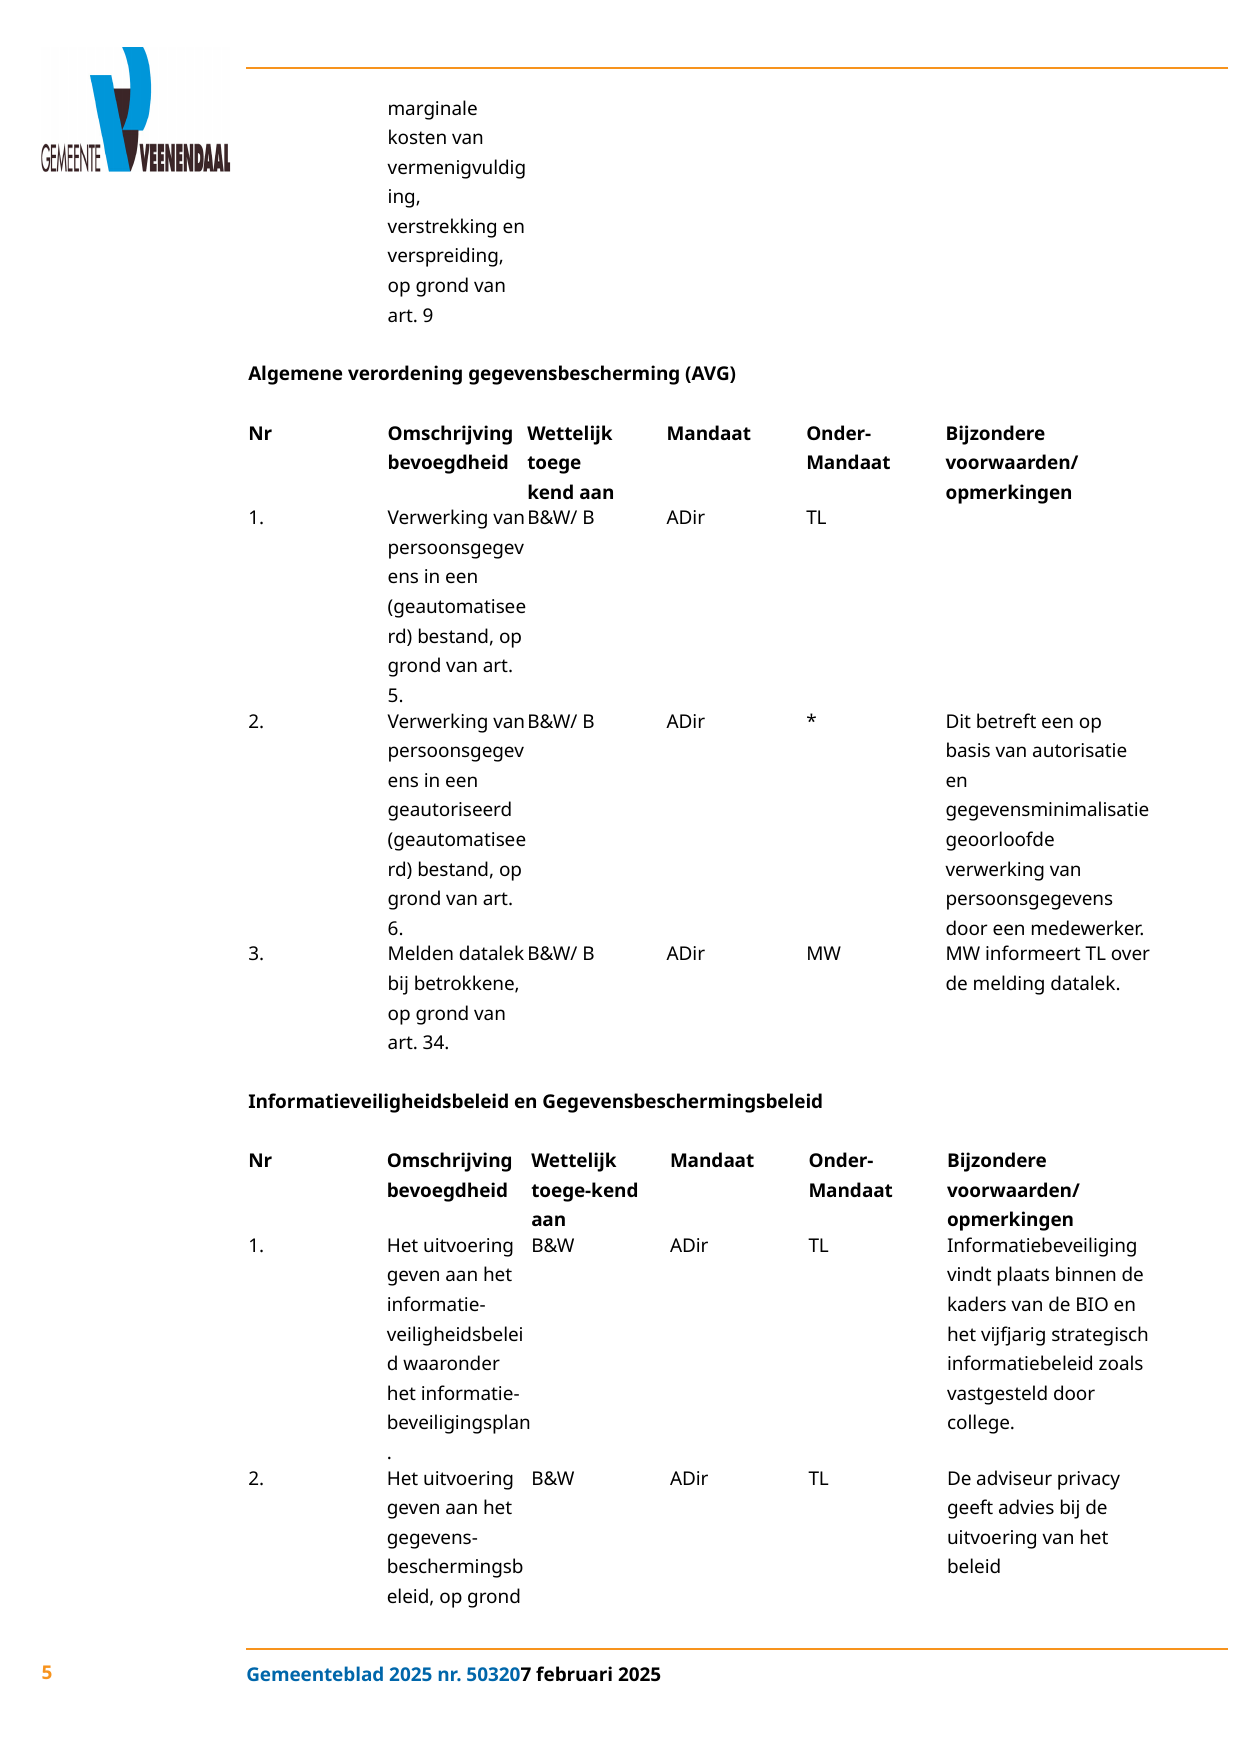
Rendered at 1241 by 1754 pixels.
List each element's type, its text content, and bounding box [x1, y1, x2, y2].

table_header Mandaat [670, 1147, 808, 1232]
picture [41, 47, 130, 172]
table_cell marginale kosten van vermenigvuldiging, verstrekking en verspreiding, op grond van art. 9 [388, 95, 527, 328]
table_header Bijzondere voorwaarden/ opmerkingen [945, 420, 1152, 504]
table_cell Het uitvoering geven aan het gegevens-beschermingsbeleid, op grond [387, 1465, 531, 1609]
table_cell MW informeert TL over de melding datalek. [945, 941, 1152, 1055]
table_cell 1. [248, 1232, 387, 1465]
table_cell ADir [670, 1465, 808, 1609]
table_cell MW [806, 941, 945, 1055]
table_cell * [806, 708, 945, 941]
table_cell 3. [248, 941, 387, 1055]
table_cell TL [808, 1465, 947, 1609]
table_cell B&W [531, 1232, 670, 1465]
table_cell TL [806, 505, 945, 708]
table_cell De adviseur privacy geeft advies bij de uitvoering van het beleid [947, 1465, 1152, 1609]
table_cell Informatiebeveiliging vindt plaats binnen de kaders van de BIO en het vijfjarig strategisch informatiebeleid zoals vastgesteld door college. [947, 1232, 1152, 1465]
table_cell [945, 505, 1152, 708]
table_cell [666, 95, 806, 328]
table_cell B&W/ B [527, 708, 666, 941]
table_cell Verwerking van persoonsgegevens in een geautoriseerd (geautomatiseerd) bestand, op grond van art. 6. [388, 708, 527, 941]
table_cell ADir [666, 505, 806, 708]
table_header Mandaat [666, 420, 806, 504]
table_cell 2. [248, 708, 387, 941]
table_cell Het uitvoering geven aan het informatie-veiligheidsbeleid waaronder het informatie-beveiligingsplan. [387, 1232, 531, 1465]
table_header Onder- Mandaat [808, 1147, 947, 1232]
table_cell Verwerking van persoonsgegevens in een (geautomatiseerd) bestand, op grond van art. 5. [388, 505, 527, 708]
table_cell [806, 95, 945, 328]
table_cell [248, 95, 387, 328]
table_cell [945, 95, 1152, 328]
table_cell B&W [531, 1465, 670, 1609]
table_cell ADir [670, 1232, 808, 1465]
table_cell B&W/ B [527, 505, 666, 708]
table_cell B&W/ B [527, 941, 666, 1055]
picture [123, 47, 231, 172]
table_header Nr [248, 1147, 387, 1232]
table_cell 2. [248, 1465, 387, 1609]
table_header Wettelijk toege-kend aan [531, 1147, 670, 1232]
text Informatieveiligheidsbeleid en Gegevensbeschermingsbeleid [248, 1088, 1152, 1114]
table_cell Melden datalek bij betrokkene, op grond van art. 34. [388, 941, 527, 1055]
text Algemene verordening gegevensbescherming (AVG) [248, 360, 1152, 386]
table_cell 1. [248, 505, 387, 708]
table_header Onder- Mandaat [806, 420, 945, 504]
table_header Wettelijk toege kend aan [527, 420, 666, 504]
table_header Omschrijving bevoegdheid [387, 1147, 531, 1232]
table_cell TL [808, 1232, 947, 1465]
table_cell ADir [666, 941, 806, 1055]
table_cell Dit betreft een op basis van autorisatie en gegevensminimalisatie geoorloofde verwerking van persoonsgegevens door een medewerker. [945, 708, 1152, 941]
table_header Nr [248, 420, 387, 504]
table_cell [527, 95, 666, 328]
table_header Bijzondere voorwaarden/ opmerkingen [947, 1147, 1152, 1232]
table_header Omschrijving bevoegdheid [388, 420, 527, 504]
table_cell ADir [666, 708, 806, 941]
